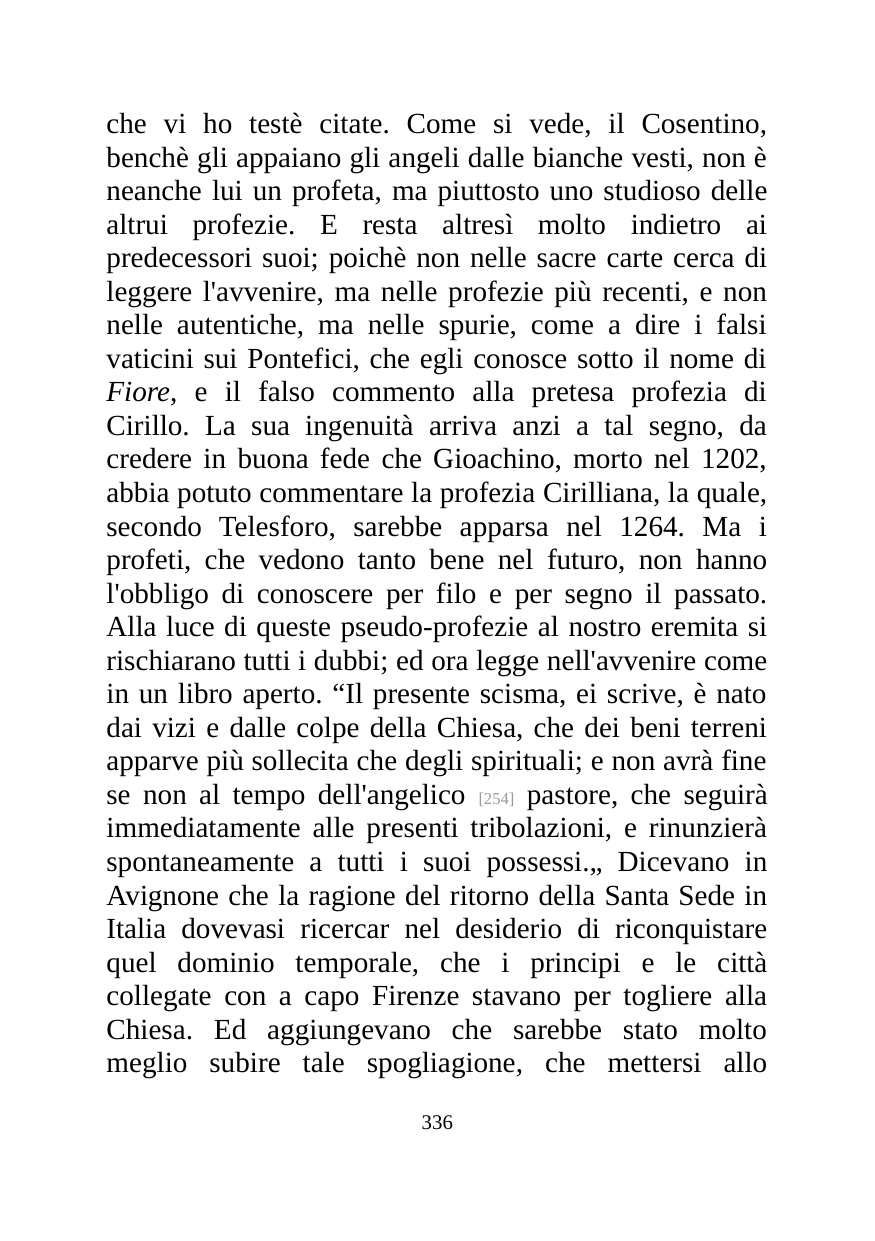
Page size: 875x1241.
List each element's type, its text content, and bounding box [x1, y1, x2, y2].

text che vi ho testè citate. Come si vede, il Cosentino, benchè gli appaiano gli angeli dalle bianche vesti, non è neanche lui un profeta, ma piuttosto uno studioso delle altrui profezie. E resta altresì molto indietro ai predecessori suoi; poichè non nelle sacre carte cerca di leggere l'avvenire, ma nelle profezie più recenti, e non nelle autentiche, ma nelle spurie, come a dire i falsi vaticini sui Pontefici, che egli conosce sotto il nome di Fiore, e il falso commento alla pretesa profezia di Cirillo. La sua ingenuità arriva anzi a tal segno, da credere in buona fede che Gioachino, morto nel 1202, abbia potuto commentare la profezia Cirilliana, la quale, secondo Telesforo, sarebbe apparsa nel 1264. Ma i profeti, che vedono tanto bene nel futuro, non hanno l'obbligo di conoscere per filo e per segno il passato. Alla luce di queste pseudo-profezie al nostro eremita si rischiarano tutti i dubbi; ed ora legge nell'avvenire come in un libro aperto. “Il presente scisma, ei scrive, è nato dai vizi e dalle colpe della Chiesa, che dei beni terreni apparve più sollecita che degli spirituali; e non avrà fine se non al tempo dell'angelico [254] pastore, che seguirà immediatamente alle presenti tribolazioni, e rinunzierà spontaneamente a tutti i suoi possessi.„ Dicevano in Avignone che la ragione del ritorno della Santa Sede in Italia dovevasi ricercar nel desiderio di riconquistare quel dominio temporale, che i principi e le città collegate con a capo Firenze stavano per togliere alla Chiesa. Ed aggiungevano che sarebbe stato molto meglio subire tale spogliagione, che mettersi allo [106, 106, 768, 1079]
